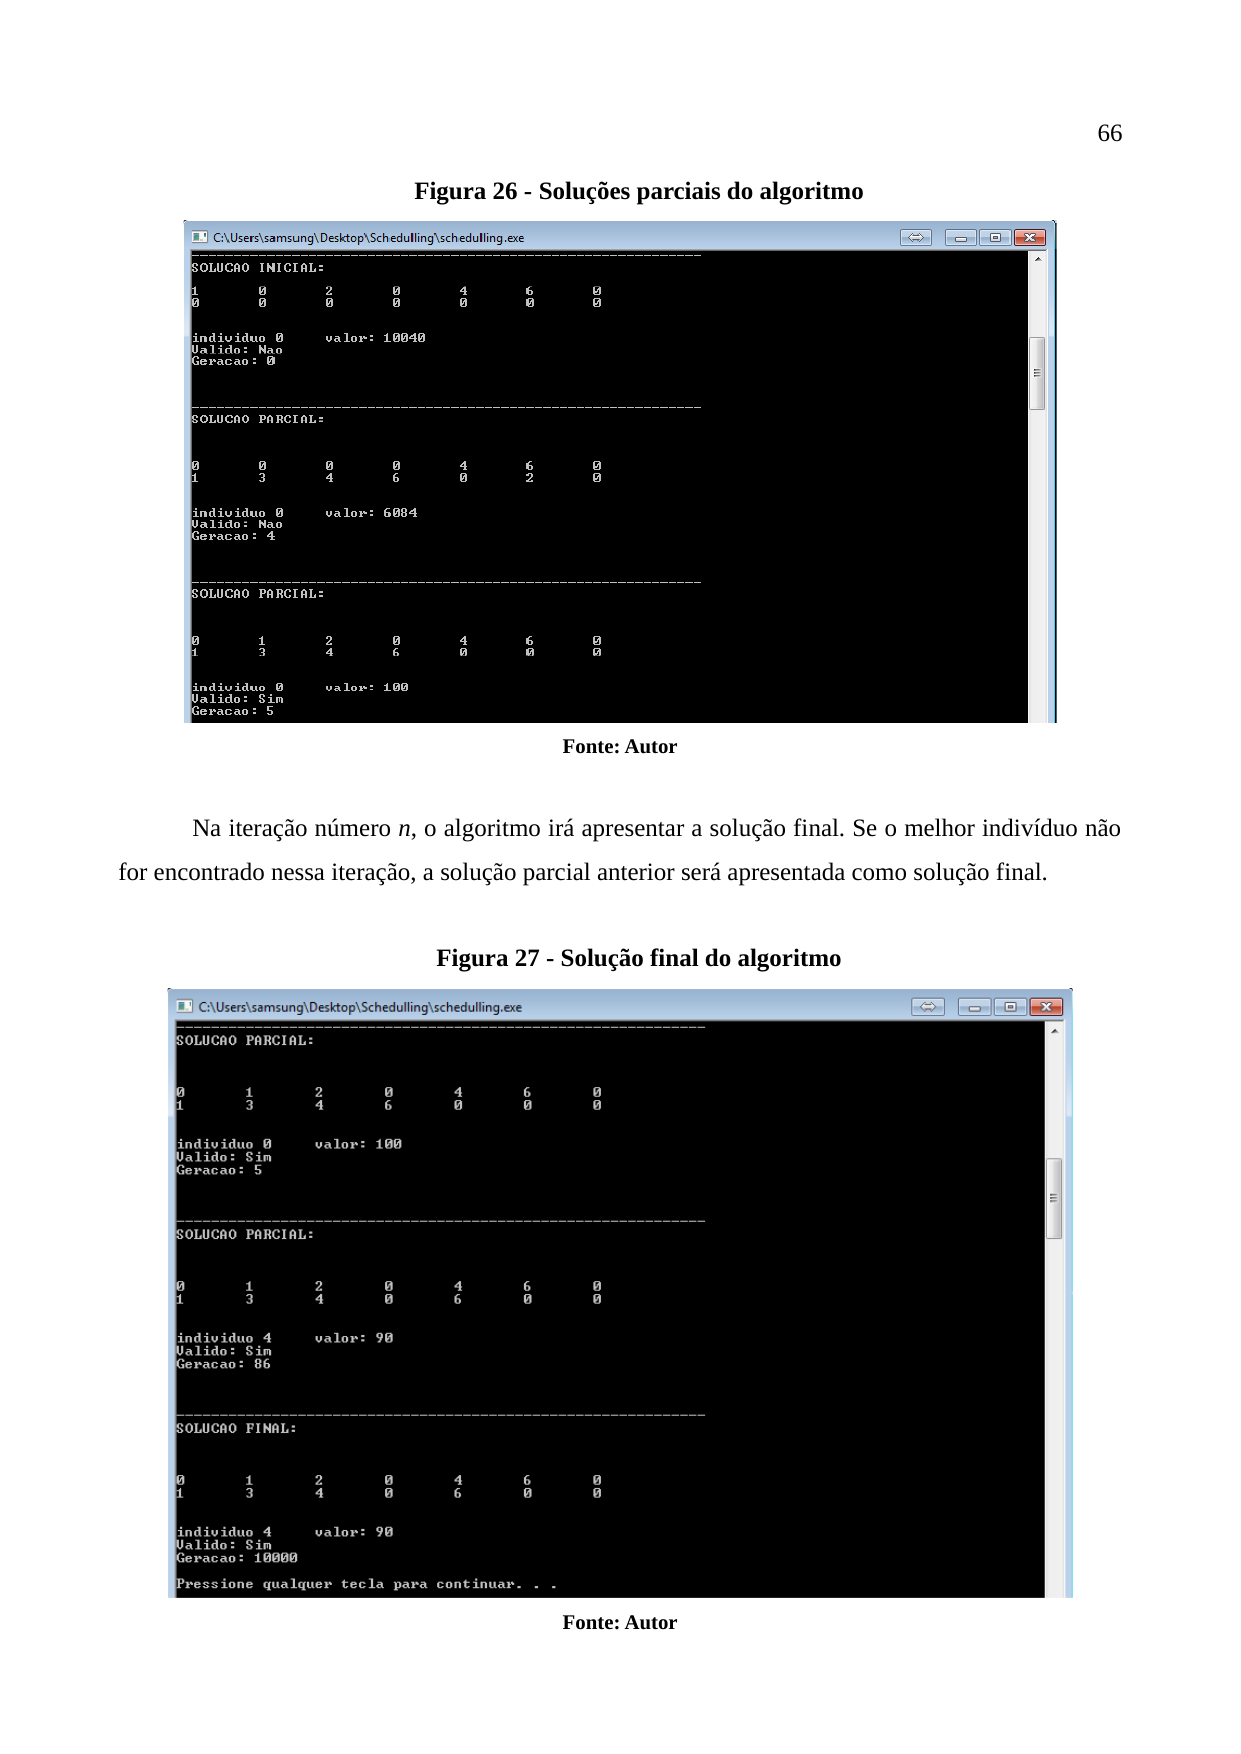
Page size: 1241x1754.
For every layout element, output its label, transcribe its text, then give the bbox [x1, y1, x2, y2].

text Fonte: Autor [118, 723, 1122, 758]
picture [167, 988, 1073, 1599]
text Na iteração número n, o algoritmo irá apresentar a solução final. Se o melhor indivíduo não for encontrado nessa iteração, a solução parcial anterior será apresentada como solução final. [118, 813, 1122, 885]
text Fonte: Autor [118, 1599, 1122, 1634]
list Solução final do algoritmo [156, 943, 1122, 972]
picture [183, 219, 1057, 723]
list Soluções parciais do algoritmo [156, 176, 1122, 205]
